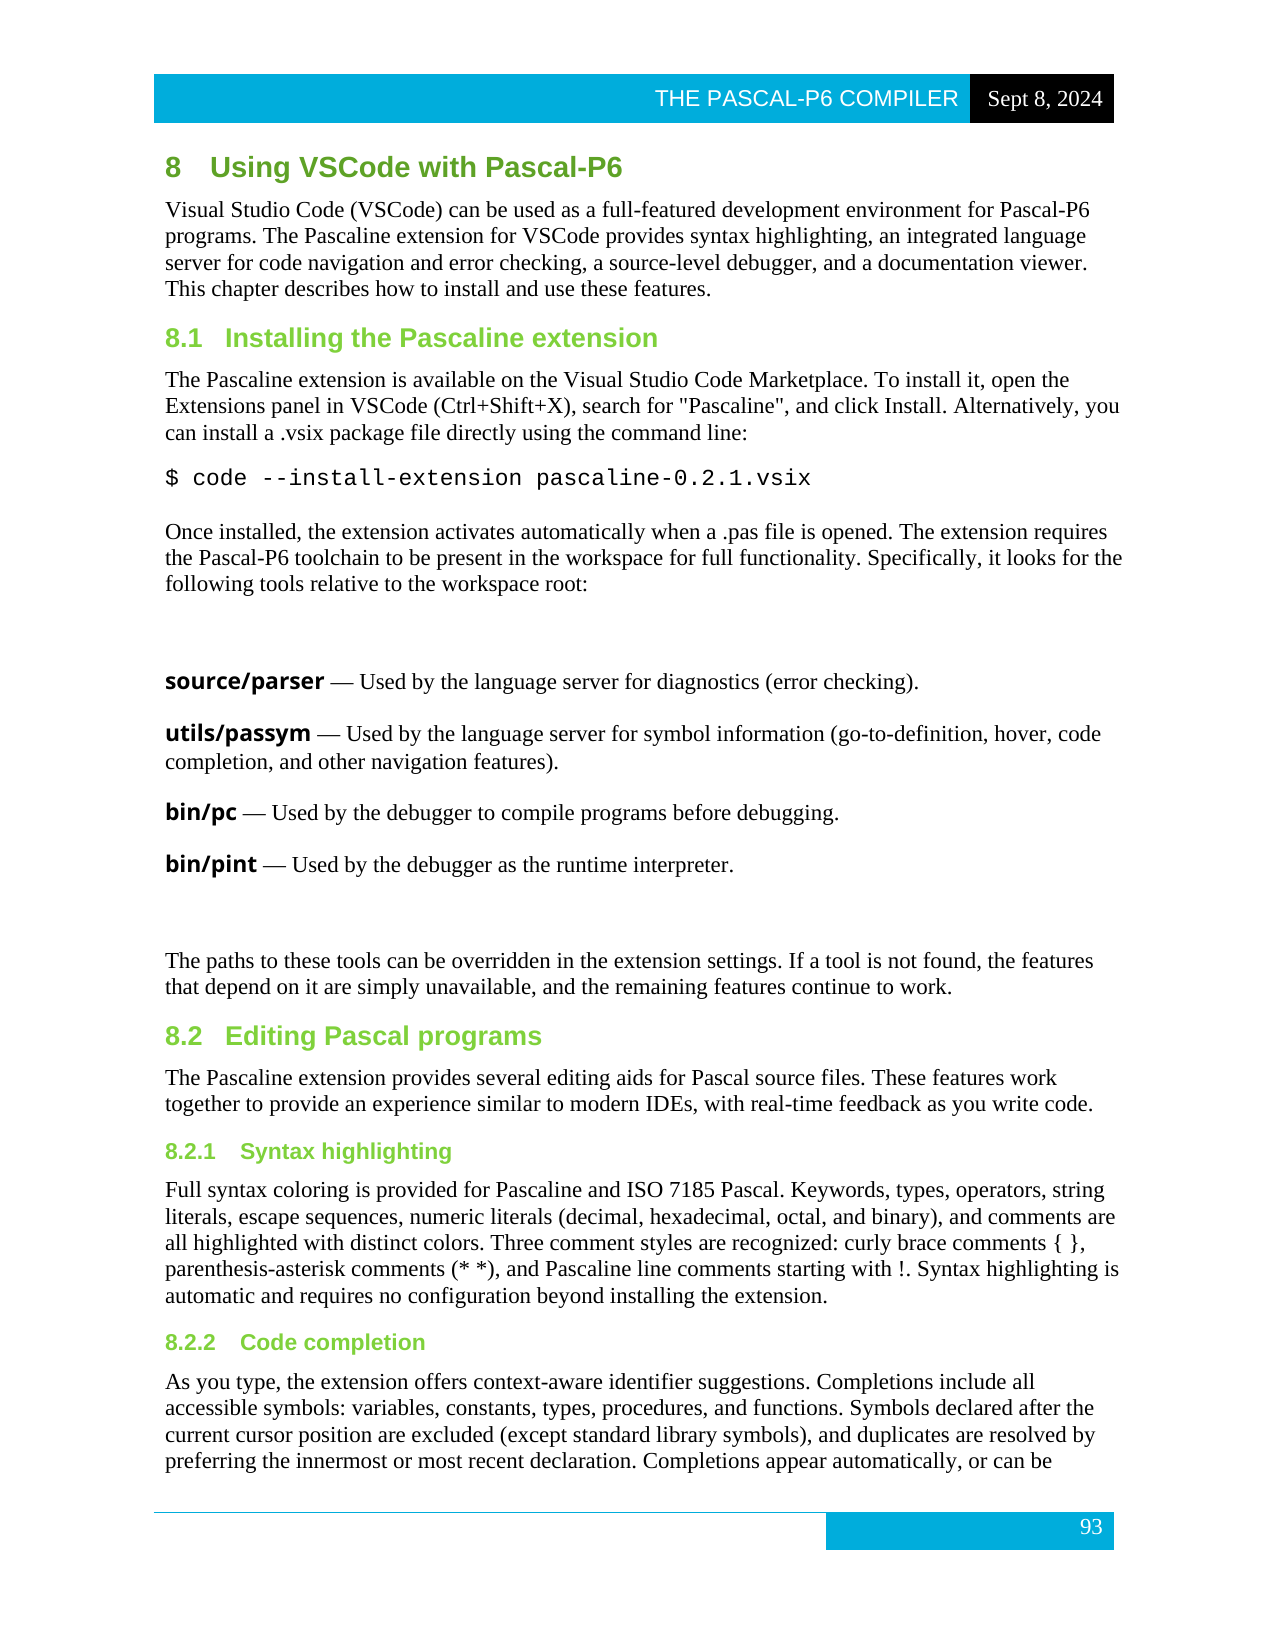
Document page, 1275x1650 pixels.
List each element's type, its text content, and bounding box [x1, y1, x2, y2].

text As you type, the extension offers context-aware identifier suggestions. Completions include all accessible symbols: variables, constants, types, procedures, and functions. Symbols declared after the current cursor position are excluded (except standard library symbols), and duplicates are resolved by preferring the innermost or most recent declaration. Completions appear automatically, or can be [165, 1368, 1125, 1473]
subtitle Installing the Pascaline extension [165, 322, 1125, 353]
text Once installed, the extension activates automatically when a .pas file is opened. The extension requires the Pascal-P6 toolchain to be present in the workspace for full functionality. Specifically, it looks for the following tools relative to the workspace root: [165, 518, 1125, 597]
text Full syntax coloring is provided for Pascaline and ISO 7185 Pascal. Keywords, types, operators, string literals, escape sequences, numeric literals (decimal, hexadecimal, octal, and binary), and comments are all highlighted with distinct colors. Three comment styles are recognized: curly brace comments { }, parenthesis-asterisk comments (* *), and Pascaline line comments starting with !. Syntax highlighting is automatic and requires no configuration beyond installing the extension. [165, 1176, 1125, 1308]
subtitle Editing Pascal programs [165, 1020, 1125, 1052]
text $ code --install-extension pascaline-0.2.1.vsix [165, 466, 1125, 492]
text bin/pint — Used by the debugger as the runtime interpreter. [165, 847, 1125, 879]
text The Pascaline extension provides several editing aids for Pascal source files. These features work together to provide an experience similar to modern IDEs, with real-time feedback as you write code. [165, 1064, 1125, 1117]
subtitle Code completion [165, 1329, 1125, 1355]
text The Pascaline extension is available on the Visual Studio Code Marketplace. To install it, open the Extensions panel in VSCode (Ctrl+Shift+X), search for "Pascaline", and click Install. Alternatively, you can install a .vsix package file directly using the command line: [165, 366, 1125, 445]
text Visual Studio Code (VSCode) can be used as a full-featured development environment for Pascal-P6 programs. The Pascaline extension for VSCode provides syntax highlighting, an integrated language server for code navigation and error checking, a source-level debugger, and a documentation viewer. This chapter describes how to install and use these features. [165, 196, 1125, 301]
text source/parser — Used by the language server for diagnostics (error checking). [165, 665, 1125, 696]
text utils/passym — Used by the language server for symbol information (go-to-definition, hover, code completion, and other navigation features). [165, 717, 1125, 774]
subtitle Syntax highlighting [165, 1138, 1125, 1164]
subtitle Using VSCode with Pascal-P6 [165, 150, 1125, 183]
text The paths to these tools can be overridden in the extension settings. If a tool is not found, the features that depend on it are simply unavailable, and the remaining features continue to work. [165, 947, 1125, 999]
text bin/pc — Used by the debugger to compile programs before debugging. [165, 795, 1125, 827]
